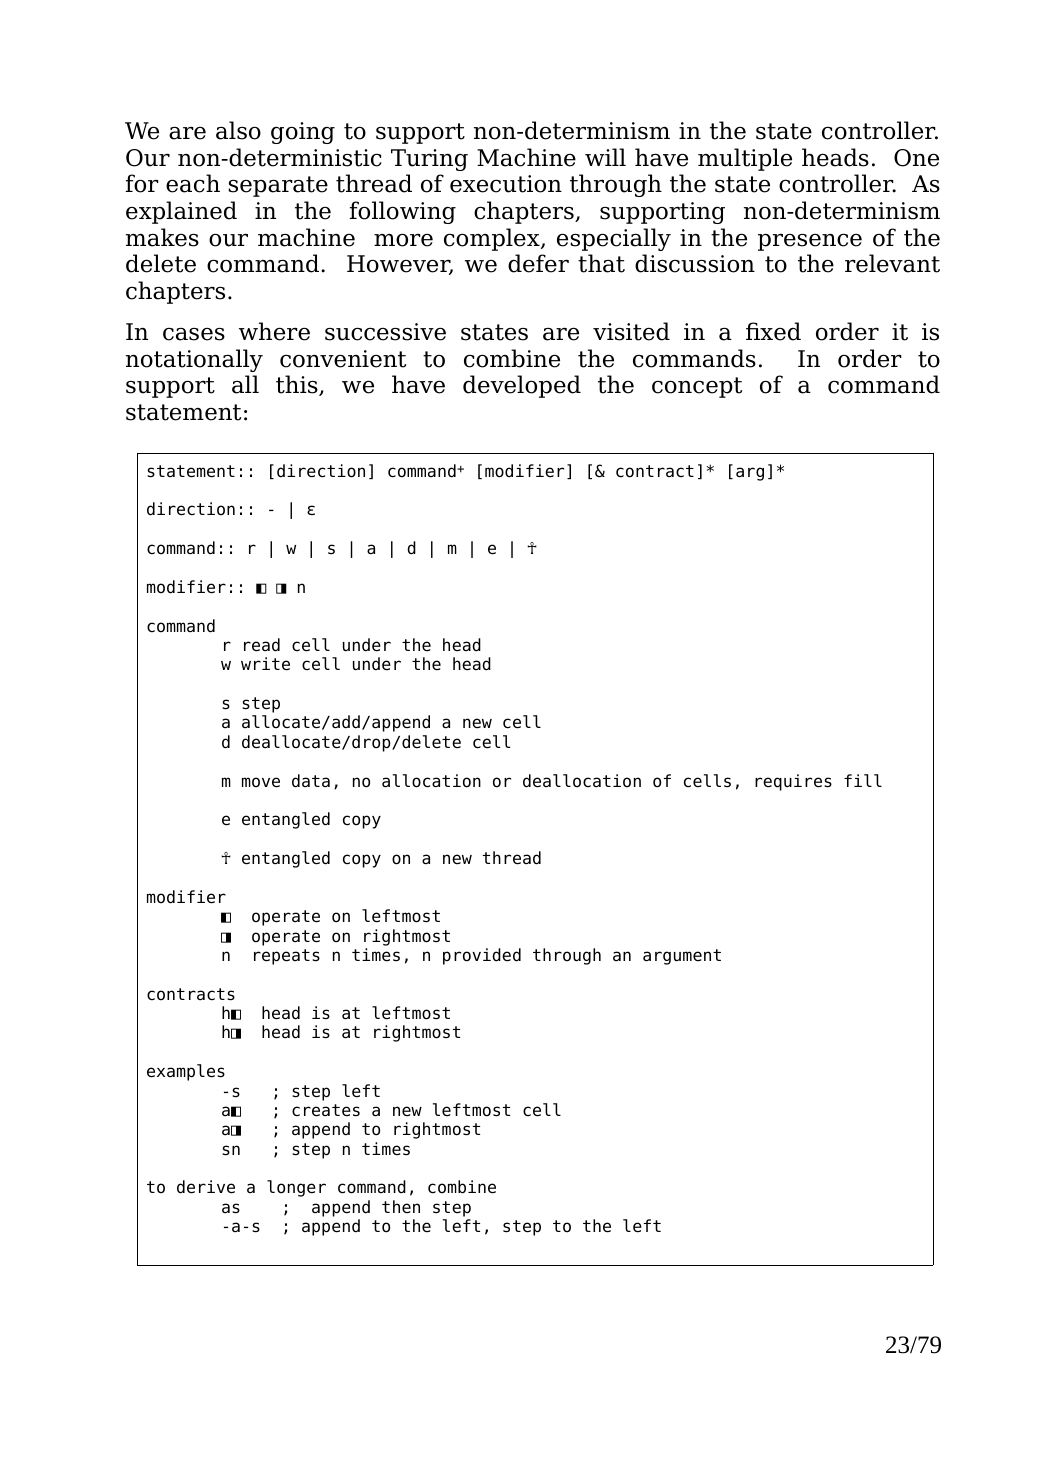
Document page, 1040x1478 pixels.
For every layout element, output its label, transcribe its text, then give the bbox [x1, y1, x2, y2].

text a◨ ; append to rightmost [146, 1120, 924, 1139]
text as ; append then step [146, 1198, 924, 1217]
text a allocate/add/append a new cell [146, 713, 924, 733]
text d deallocate/drop/delete cell [146, 733, 924, 752]
text ◨ operate on rightmost [146, 926, 924, 946]
text ☥ entangled copy on a new thread [146, 849, 924, 868]
text r read cell under the head [146, 636, 924, 655]
text h◧ head is at leftmost [146, 1004, 924, 1023]
text modifier [146, 888, 924, 907]
text command:: r | w | s | a | d | m | e | ☥ [146, 539, 924, 558]
text s step [146, 694, 924, 713]
text command [146, 616, 924, 636]
text In cases where successive states are visited in a fixed order it is notationally convenient to combine the commands. In order to support all this, we have developed the concept of a command statement: [125, 319, 942, 426]
text a◧ ; creates a new leftmost cell [146, 1101, 924, 1120]
text modifier:: ◧ ◨ n [146, 578, 924, 597]
text n repeats n times, n provided through an argument [146, 946, 924, 965]
text h◨ head is at rightmost [146, 1023, 924, 1043]
text w write cell under the head [146, 655, 924, 674]
text to derive a longer command, combine [146, 1178, 924, 1198]
text -s ; step left [146, 1081, 924, 1101]
text statement:: [direction] command+ [modifier] [& contract]* [arg]* [146, 461, 924, 481]
text m move data, no allocation or deallocation of cells, requires fill [146, 771, 924, 791]
text sn ; step n times [146, 1139, 924, 1159]
text examples [146, 1062, 924, 1081]
text direction:: - | ε [146, 500, 924, 519]
text We are also going to support non-determinism in the state controller. Our non-deterministic Turing Machine will have multiple heads. One for each separate thread of execution through the state controller. As explained in the following chapters, supporting non-determinism makes our machine more complex, especially in the presence of the delete command. However, we defer that discussion to the relevant chapters. [125, 118, 942, 305]
text ◧ operate on leftmost [146, 907, 924, 926]
text -a-s ; append to the left, step to the left [146, 1217, 924, 1236]
text contracts [146, 984, 924, 1004]
text e entangled copy [146, 810, 924, 829]
